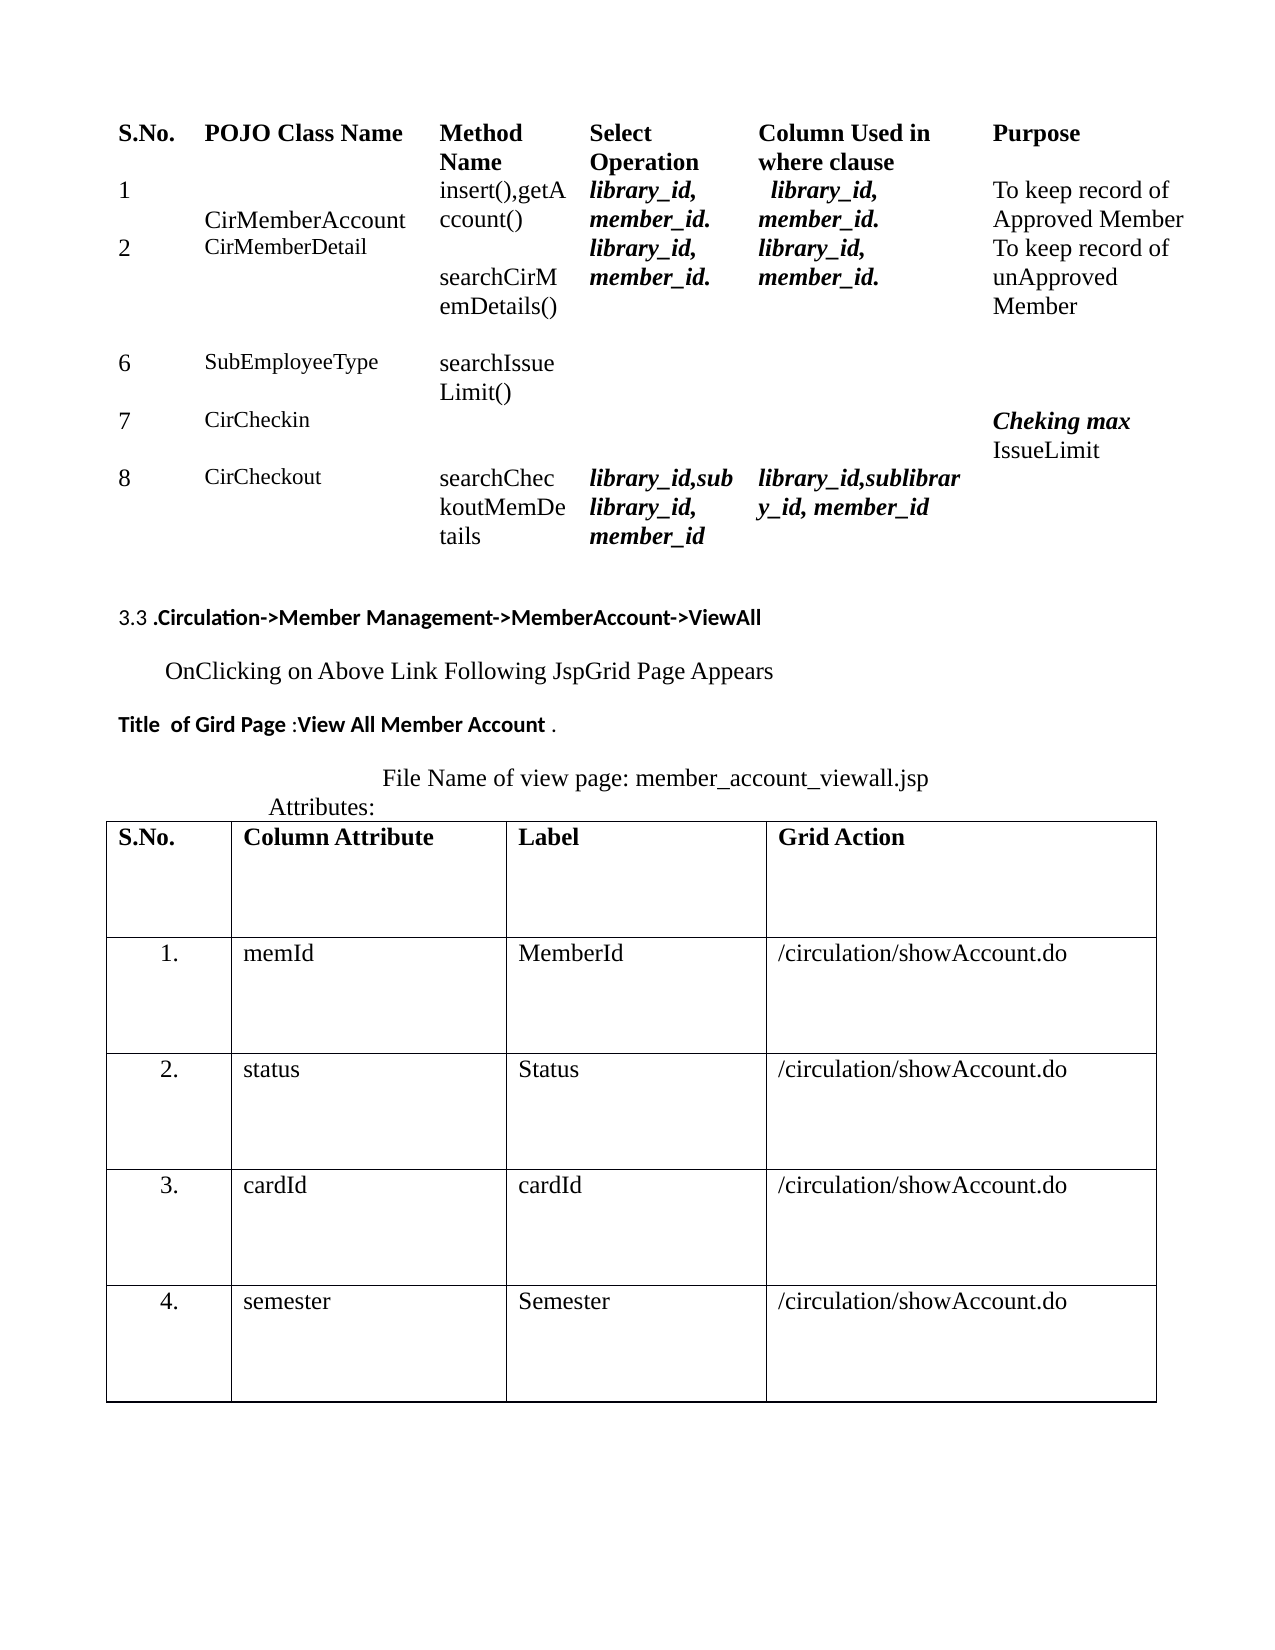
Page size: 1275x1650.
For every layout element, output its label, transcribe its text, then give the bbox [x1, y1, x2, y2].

table_cell searchIssueLimit() [428, 349, 578, 406]
table_cell library_id, member_id. [578, 176, 747, 233]
table_cell 8 [107, 464, 193, 550]
table_cell 1. [107, 938, 231, 1053]
table_header POJO Class Name [193, 118, 428, 176]
table_cell cardId [232, 1170, 506, 1285]
table_cell Semester [507, 1286, 766, 1401]
table_cell Cheking max IssueLimit [981, 406, 1218, 463]
table_cell [578, 406, 747, 463]
table_cell To keep record of Approved Member [981, 176, 1218, 233]
table_cell [981, 464, 1218, 550]
table_cell CirCheckout [193, 464, 428, 550]
text Attributes: [268, 792, 1157, 821]
table_cell 2 [107, 234, 193, 348]
table_cell [747, 349, 981, 406]
table_cell MemberId [507, 938, 766, 1053]
table_header Method Name [428, 118, 578, 176]
table_cell library_id, member_id. [747, 176, 981, 233]
text OnClicking on Above Link Following JspGrid Page Appears [118, 656, 1157, 685]
table_cell library_id,sublibrary_id, member_id [578, 464, 747, 550]
table_cell SubEmployeeType [193, 349, 428, 406]
table_cell To keep record of unApproved Member [981, 234, 1218, 348]
table_cell [578, 349, 747, 406]
table_cell searchCirMemDetails() [428, 234, 578, 348]
table_cell library_id, member_id. [747, 234, 981, 348]
table_cell Status [507, 1054, 766, 1169]
text File Name of view page: member_account_viewall.jsp [268, 763, 1157, 792]
table_cell /circulation/showAccount.do [767, 1286, 1156, 1401]
table_header Purpose [981, 118, 1218, 176]
table_cell CirMemberAccount [193, 176, 428, 233]
table_cell status [232, 1054, 506, 1169]
table_cell 3. [107, 1170, 231, 1285]
table_cell 4. [107, 1286, 231, 1401]
table_cell /circulation/showAccount.do [767, 1054, 1156, 1169]
table_cell 6 [107, 349, 193, 406]
table_cell library_id, member_id. [578, 234, 747, 348]
table_cell [428, 406, 578, 463]
table_cell cardId [507, 1170, 766, 1285]
table_cell insert(),getAccount() [428, 176, 578, 233]
table_cell library_id,sublibrary_id, member_id [747, 464, 981, 550]
table_header Column Used in where clause [747, 118, 981, 176]
table_cell CirCheckin [193, 406, 428, 463]
table_cell 7 [107, 406, 193, 463]
table_cell 2. [107, 1054, 231, 1169]
table_header Column Attribute [232, 822, 506, 937]
text Title of Gird Page :View All Member Account . [118, 710, 1157, 738]
table_cell [981, 349, 1218, 406]
table_cell memId [232, 938, 506, 1053]
table_header S.No. [107, 822, 231, 937]
table_cell /circulation/showAccount.do [767, 938, 1156, 1053]
table_cell CirMemberDetail [193, 234, 428, 348]
table_cell /circulation/showAccount.do [767, 1170, 1156, 1285]
table_cell [747, 406, 981, 463]
table_header S.No. [107, 118, 193, 176]
table_cell 1 [107, 176, 193, 233]
text 3.3 .Circulation->Member Management->MemberAccount->ViewAll [118, 603, 1157, 631]
table_header Grid Action [767, 822, 1156, 937]
table_header Label [507, 822, 766, 937]
table_header Select Operation [578, 118, 747, 176]
table_cell searchCheckoutMemDetails [428, 464, 578, 550]
table_cell semester [232, 1286, 506, 1401]
